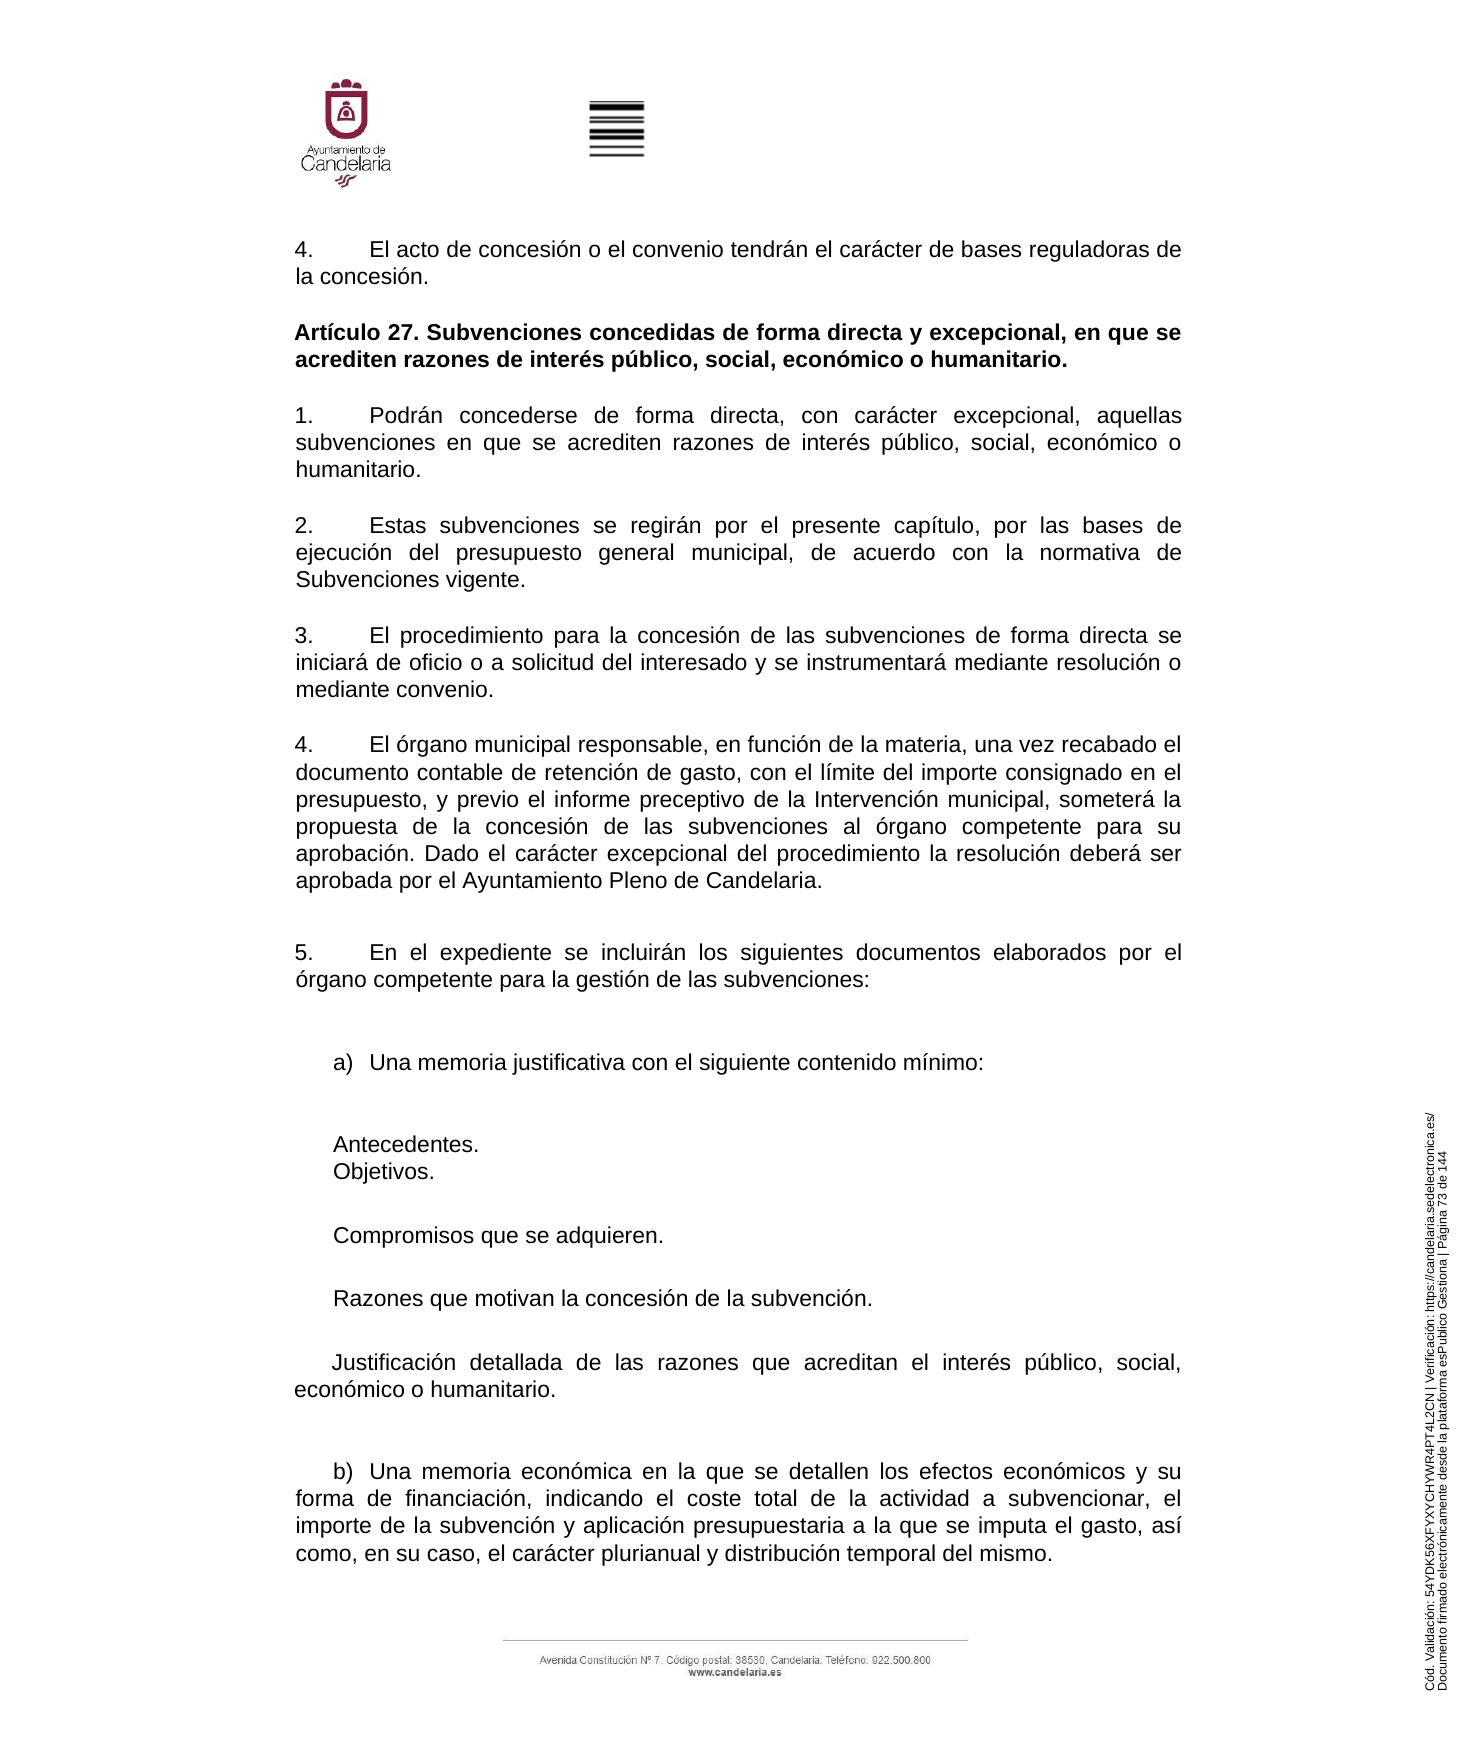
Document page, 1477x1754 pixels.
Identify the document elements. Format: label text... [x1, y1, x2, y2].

text Compromisos que se adquieren. [333, 1222, 1182, 1248]
list El acto de concesión o el convenio tendrán el carácter de bases reguladoras de la concesión. [294, 236, 1182, 289]
list Estas subvenciones se regirán por el presente capítulo, por las bases de ejecución del presupuesto general municipal, de acuerdo con la normativa de Subvenciones vigente. [294, 512, 1182, 592]
text Razones que motivan la concesión de la subvención. [333, 1285, 1182, 1311]
list En el expediente se incluirán los siguientes documentos elaborados por el órgano competente para la gestión de las subvenciones: [294, 939, 1182, 992]
list El órgano municipal responsable, en función de la materia, una vez recabado el documento contable de retención de gasto, con el límite del importe consignado en el presupuesto, y previo el informe preceptivo de la Intervención municipal, someterá la propuesta de la concesión de las subvenciones al órgano competente para su aprobación. Dado el carácter excepcional del procedimiento la resolución deberá ser aprobada por el Ayuntamiento Pleno de Candelaria. [294, 731, 1182, 893]
list Una memoria justificativa con el siguiente contenido mínimo: [295, 1048, 1182, 1075]
text Antecedentes. [333, 1131, 1182, 1157]
text Justificación detallada de las razones que acreditan el interés público, social, económico o humanitario. [294, 1349, 1182, 1402]
text Artículo 27. Subvenciones concedidas de forma directa y excepcional, en que se acrediten razones de interés público, social, económico o humanitario. [294, 319, 1182, 372]
list Una memoria económica en la que se detallen los efectos económicos y su forma de financiación, indicando el coste total de la actividad a subvencionar, el importe de la subvención y aplicación presupuestaria a la que se imputa el gasto, así como, en su caso, el carácter plurianual y distribución temporal del mismo. [295, 1458, 1182, 1566]
list Podrán concederse de forma directa, con carácter excepcional, aquellas subvenciones en que se acrediten razones de interés público, social, económico o humanitario. [294, 402, 1182, 482]
list El procedimiento para la concesión de las subvenciones de forma directa se iniciará de oficio o a solicitud del interesado y se instrumentará mediante resolución o mediante convenio. [294, 622, 1182, 702]
text Objetivos. [333, 1158, 1182, 1185]
